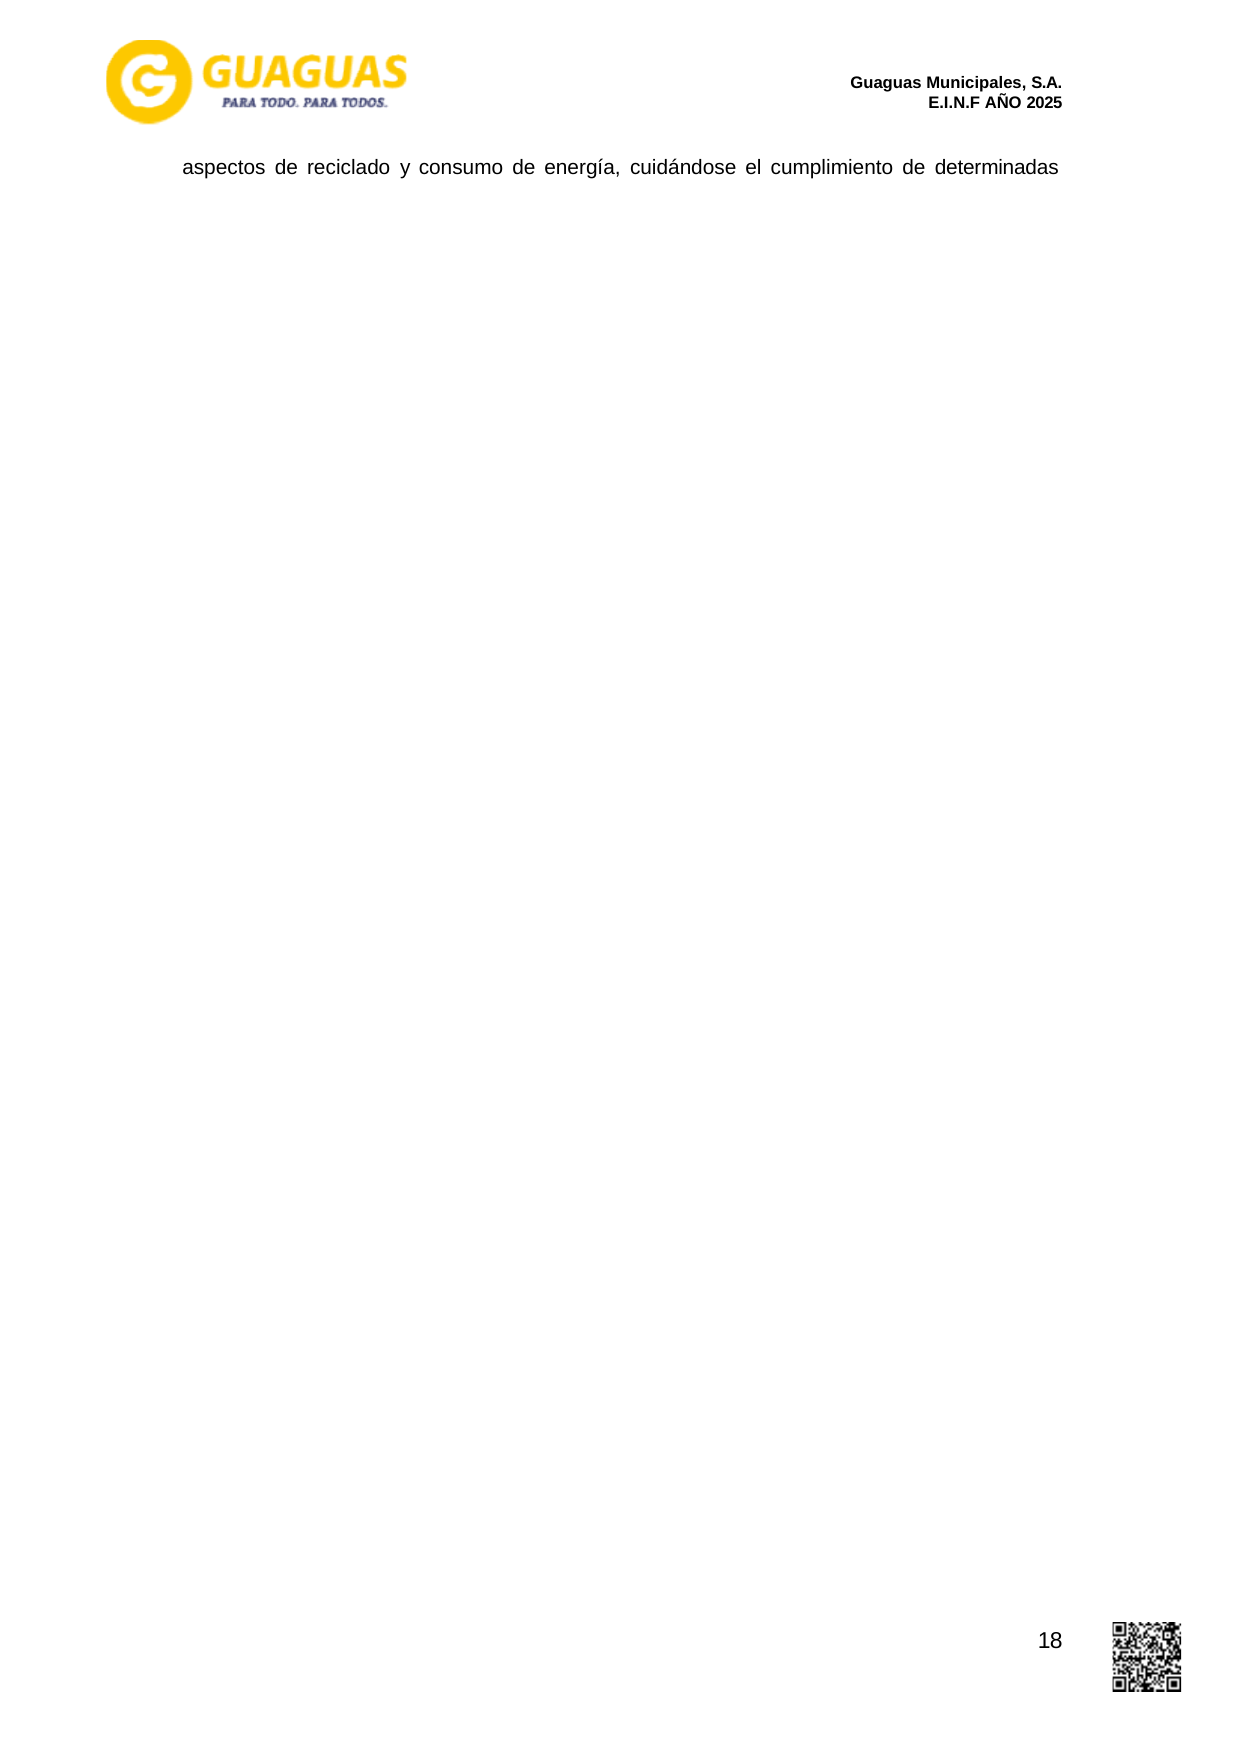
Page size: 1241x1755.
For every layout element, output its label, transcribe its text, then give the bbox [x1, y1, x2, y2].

text aspectos de reciclado y consumo de energía, cuidándose el cumplimiento de determinadas [37, 154, 1203, 178]
